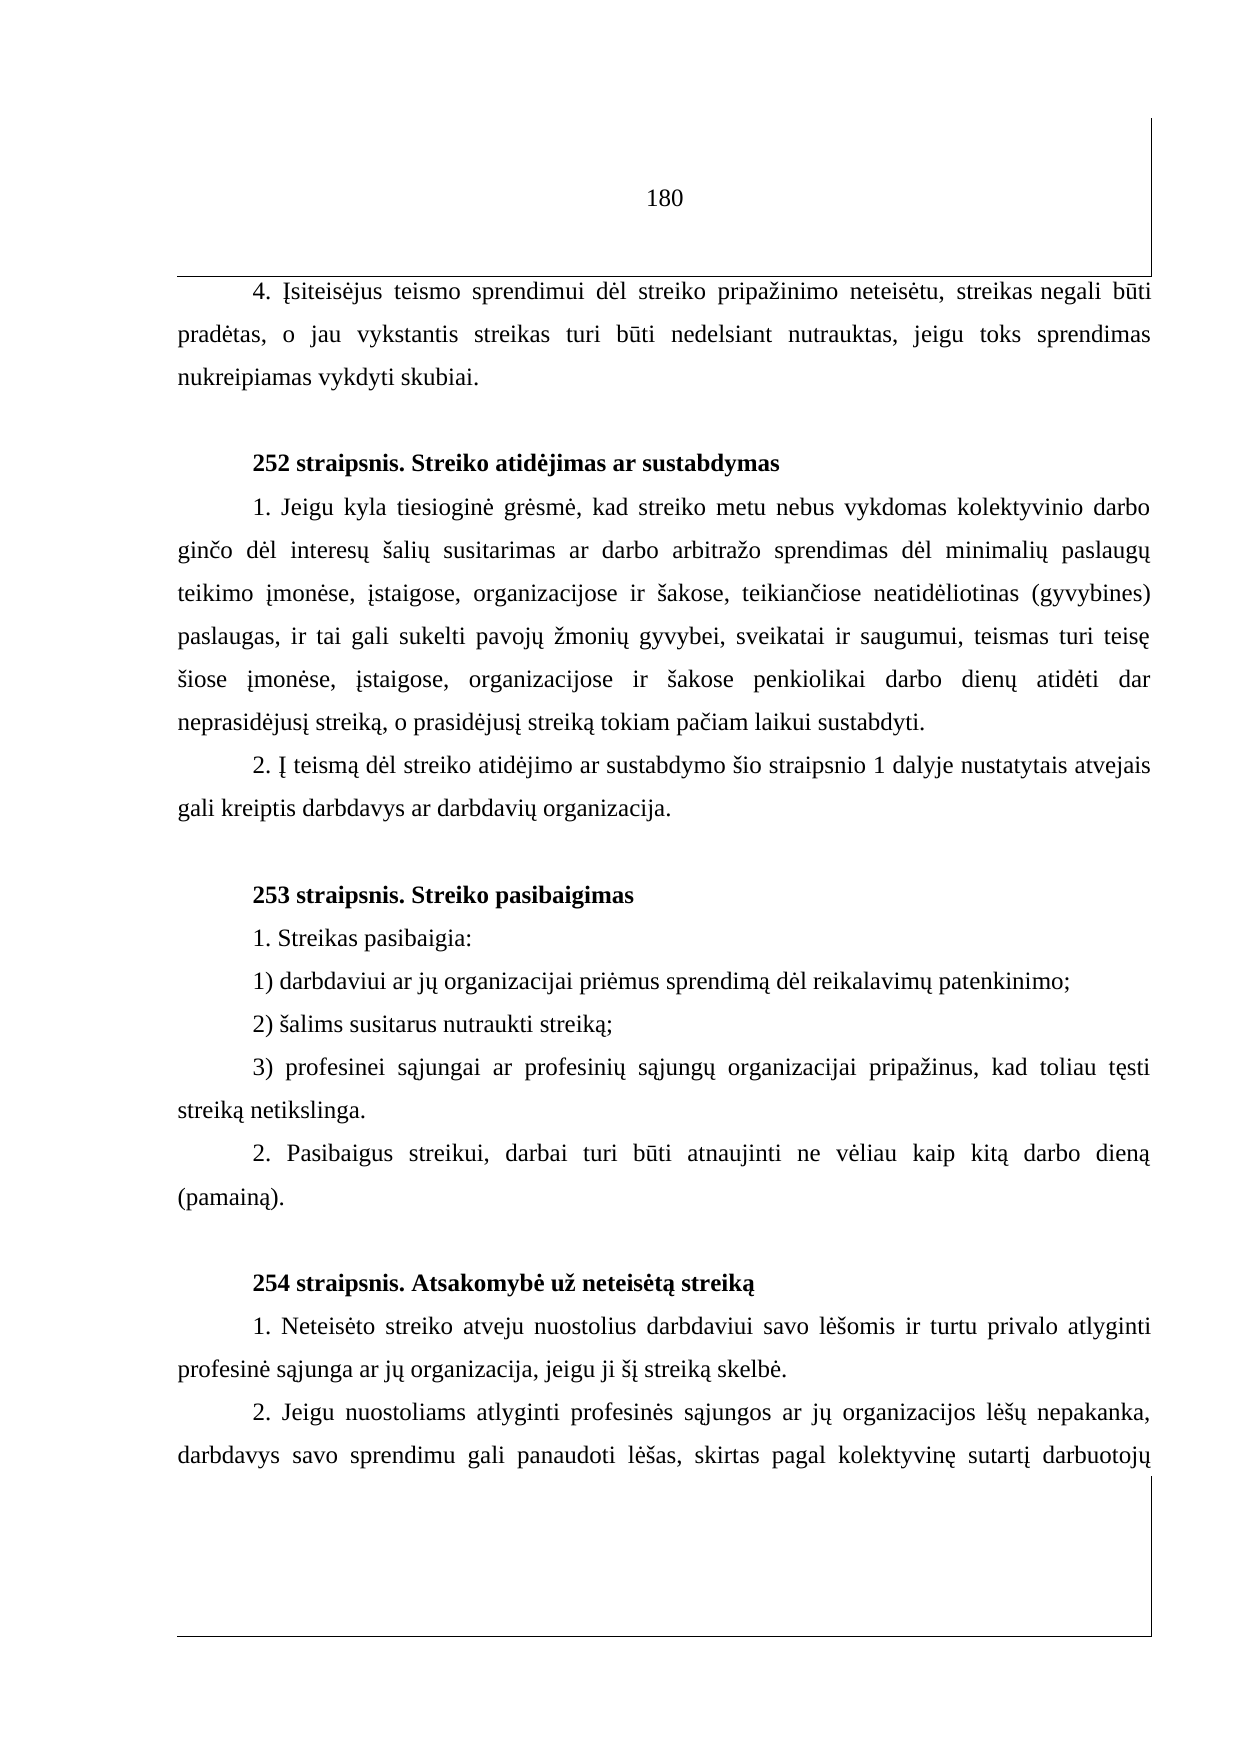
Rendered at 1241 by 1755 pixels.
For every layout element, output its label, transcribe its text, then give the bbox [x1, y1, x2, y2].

text 2) šalims susitarus nutraukti streiką; [177, 1009, 1152, 1038]
text 1. Jeigu kyla tiesioginė grėsmė, kad streiko metu nebus vykdomas kolektyvinio darbo ginčo dėl interesų šalių susitarimas ar darbo arbitražo sprendimas dėl minimalių paslaugų teikimo įmonėse, įstaigose, organizacijose ir šakose, teikiančiose neatidėliotinas (gyvybines) paslaugas, ir tai gali sukelti pavojų žmonių gyvybei, sveikatai ir saugumui, teismas turi teisę šiose įmonėse, įstaigose, organizacijose ir šakose penkiolikai darbo dienų atidėti dar neprasidėjusį streiką, o prasidėjusį streiką tokiam pačiam laikui sustabdyti. [177, 492, 1152, 736]
text 1) darbdaviui ar jų organizacijai priėmus sprendimą dėl reikalavimų patenkinimo; [177, 966, 1152, 995]
text 252 straipsnis. Streiko atidėjimas ar sustabdymas [177, 448, 1152, 477]
text 2. Pasibaigus streikui, darbai turi būti atnaujinti ne vėliau kaip kitą darbo dieną (pamainą). [177, 1138, 1152, 1210]
text 2. Jeigu nuostoliams atlyginti profesinės sąjungos ar jų organizacijos lėšų nepakanka, darbdavys savo sprendimu gali panaudoti lėšas, skirtas pagal kolektyvinę sutartį darbuotojų [177, 1397, 1152, 1469]
text 2. Į teismą dėl streiko atidėjimo ar sustabdymo šio straipsnio 1 dalyje nustatytais atvejais gali kreiptis darbdavys ar darbdavių organizacija. [177, 750, 1152, 822]
text 3) profesinei sąjungai ar profesinių sąjungų organizacijai pripažinus, kad toliau tęsti streiką netikslinga. [177, 1052, 1152, 1124]
text 4. Įsiteisėjus teismo sprendimui dėl streiko pripažinimo neteisėtu, streikas negali būti pradėtas, o jau vykstantis streikas turi būti nedelsiant nutrauktas, jeigu toks sprendimas nukreipiamas vykdyti skubiai. [177, 276, 1152, 391]
text 1. Streikas pasibaigia: [177, 923, 1152, 952]
text 253 straipsnis. Streiko pasibaigimas [177, 880, 1152, 908]
text 254 straipsnis. Atsakomybė už neteisėtą streiką [177, 1268, 1152, 1297]
text 1. Neteisėto streiko atveju nuostolius darbdaviui savo lėšomis ir turtu privalo atlyginti profesinė sąjunga ar jų organizacija, jeigu ji šį streiką skelbė. [177, 1311, 1152, 1383]
